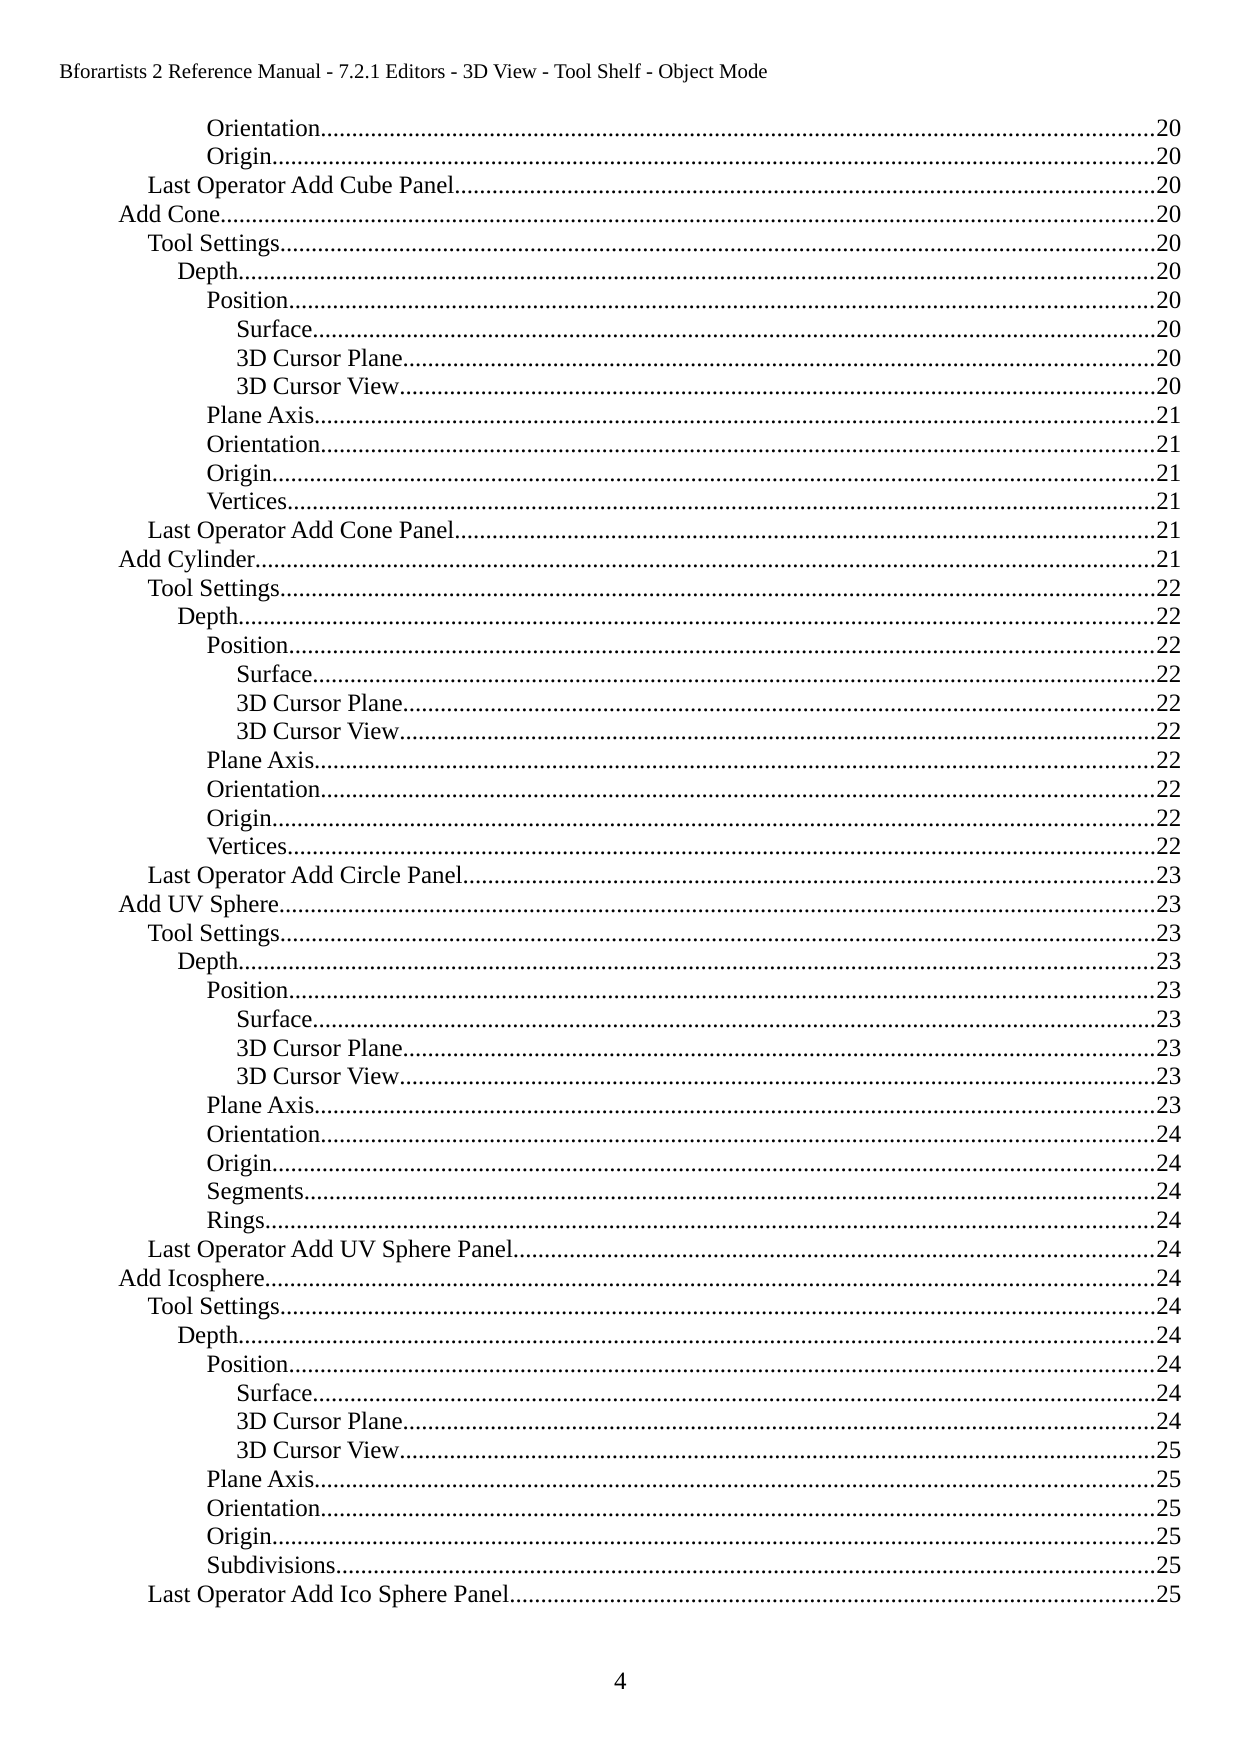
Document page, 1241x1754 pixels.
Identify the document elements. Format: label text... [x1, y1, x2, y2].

text Depth 24 [177, 1320, 1181, 1349]
text Last Operator Add Circle Panel 23 [147, 860, 1181, 889]
text Orientation 20 [206, 113, 1181, 141]
text Orientation 24 [206, 1119, 1181, 1148]
text Plane Axis 25 [206, 1464, 1181, 1493]
text Orientation 21 [206, 429, 1181, 458]
text Position 22 [206, 630, 1181, 659]
text 3D Cursor View 20 [236, 371, 1181, 400]
text Plane Axis 21 [206, 400, 1181, 429]
text Last Operator Add UV Sphere Panel 24 [147, 1234, 1181, 1263]
text Surface 23 [236, 1004, 1181, 1033]
text 3D Cursor Plane 24 [236, 1406, 1181, 1435]
text Depth 20 [177, 256, 1181, 285]
text 3D Cursor View 22 [236, 716, 1181, 745]
text Rings 24 [206, 1205, 1181, 1234]
text Orientation 22 [206, 774, 1181, 803]
text Depth 22 [177, 601, 1181, 630]
text Add Cone 20 [118, 199, 1181, 228]
text Origin 21 [206, 458, 1181, 486]
text Plane Axis 23 [206, 1090, 1181, 1119]
text Position 24 [206, 1349, 1181, 1378]
text 3D Cursor Plane 23 [236, 1033, 1181, 1061]
text Position 20 [206, 285, 1181, 314]
text Vertices 21 [206, 486, 1181, 515]
text Plane Axis 22 [206, 745, 1181, 774]
text Tool Settings 22 [147, 573, 1181, 601]
text Origin 20 [206, 141, 1181, 170]
text 3D Cursor View 25 [236, 1435, 1181, 1464]
text Origin 24 [206, 1148, 1181, 1176]
text Position 23 [206, 975, 1181, 1004]
text 3D Cursor View 23 [236, 1061, 1181, 1090]
text Origin 22 [206, 803, 1181, 831]
text Add Cylinder 21 [118, 544, 1181, 573]
text 3D Cursor Plane 20 [236, 343, 1181, 371]
text Add Icosphere 24 [118, 1263, 1181, 1291]
text Tool Settings 23 [147, 918, 1181, 946]
text Tool Settings 20 [147, 228, 1181, 256]
text Last Operator Add Cube Panel 20 [147, 170, 1181, 199]
text Orientation 25 [206, 1493, 1181, 1521]
text Last Operator Add Cone Panel 21 [147, 515, 1181, 544]
text 3D Cursor Plane 22 [236, 688, 1181, 716]
text Vertices 22 [206, 831, 1181, 860]
text Depth 23 [177, 946, 1181, 975]
text Add UV Sphere 23 [118, 889, 1181, 918]
text Segments 24 [206, 1176, 1181, 1205]
text Subdivisions 25 [206, 1550, 1181, 1579]
text Surface 20 [236, 314, 1181, 343]
text Surface 22 [236, 659, 1181, 688]
text Tool Settings 24 [147, 1291, 1181, 1320]
text Surface 24 [236, 1378, 1181, 1406]
text Last Operator Add Ico Sphere Panel 25 [147, 1579, 1181, 1608]
text Origin 25 [206, 1521, 1181, 1550]
